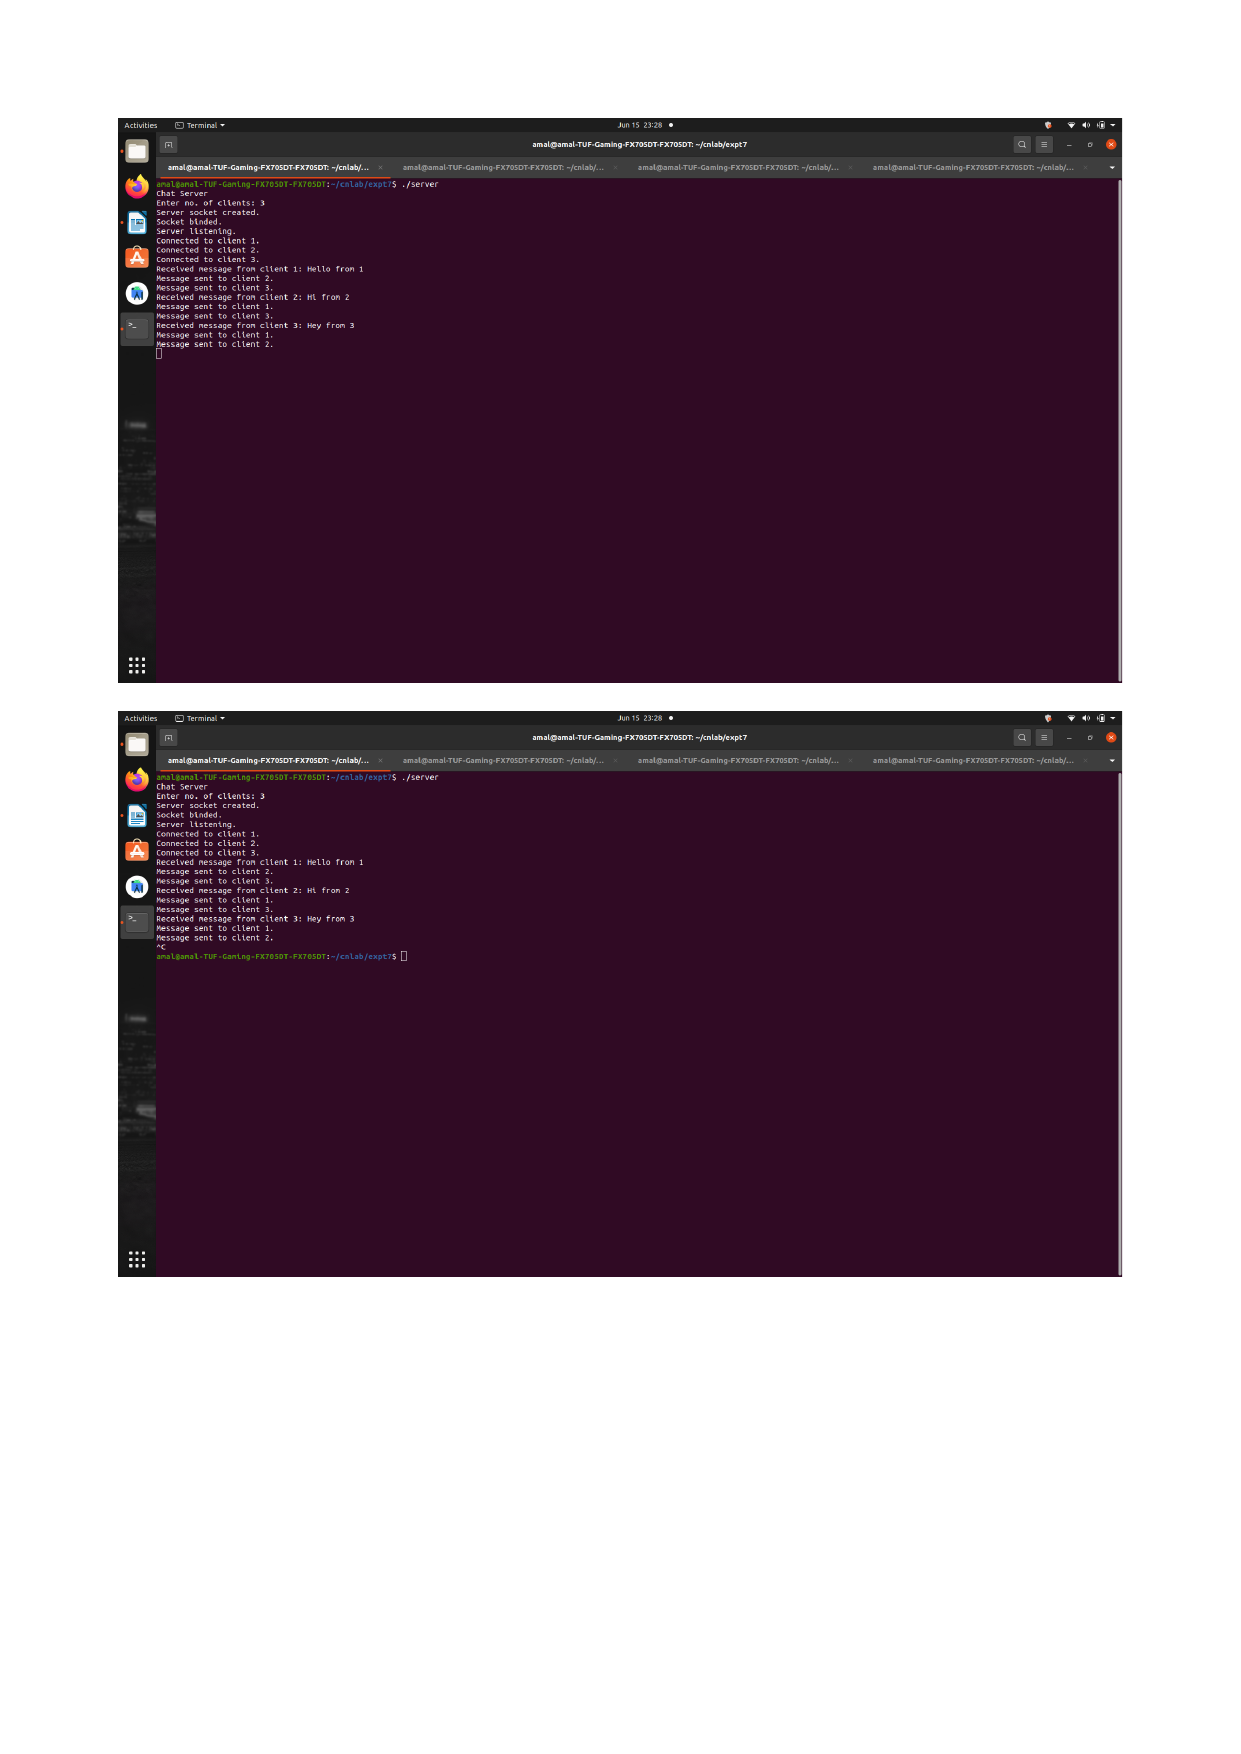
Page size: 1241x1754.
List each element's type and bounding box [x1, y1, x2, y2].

picture [118, 711, 1123, 1277]
picture [118, 118, 1123, 683]
